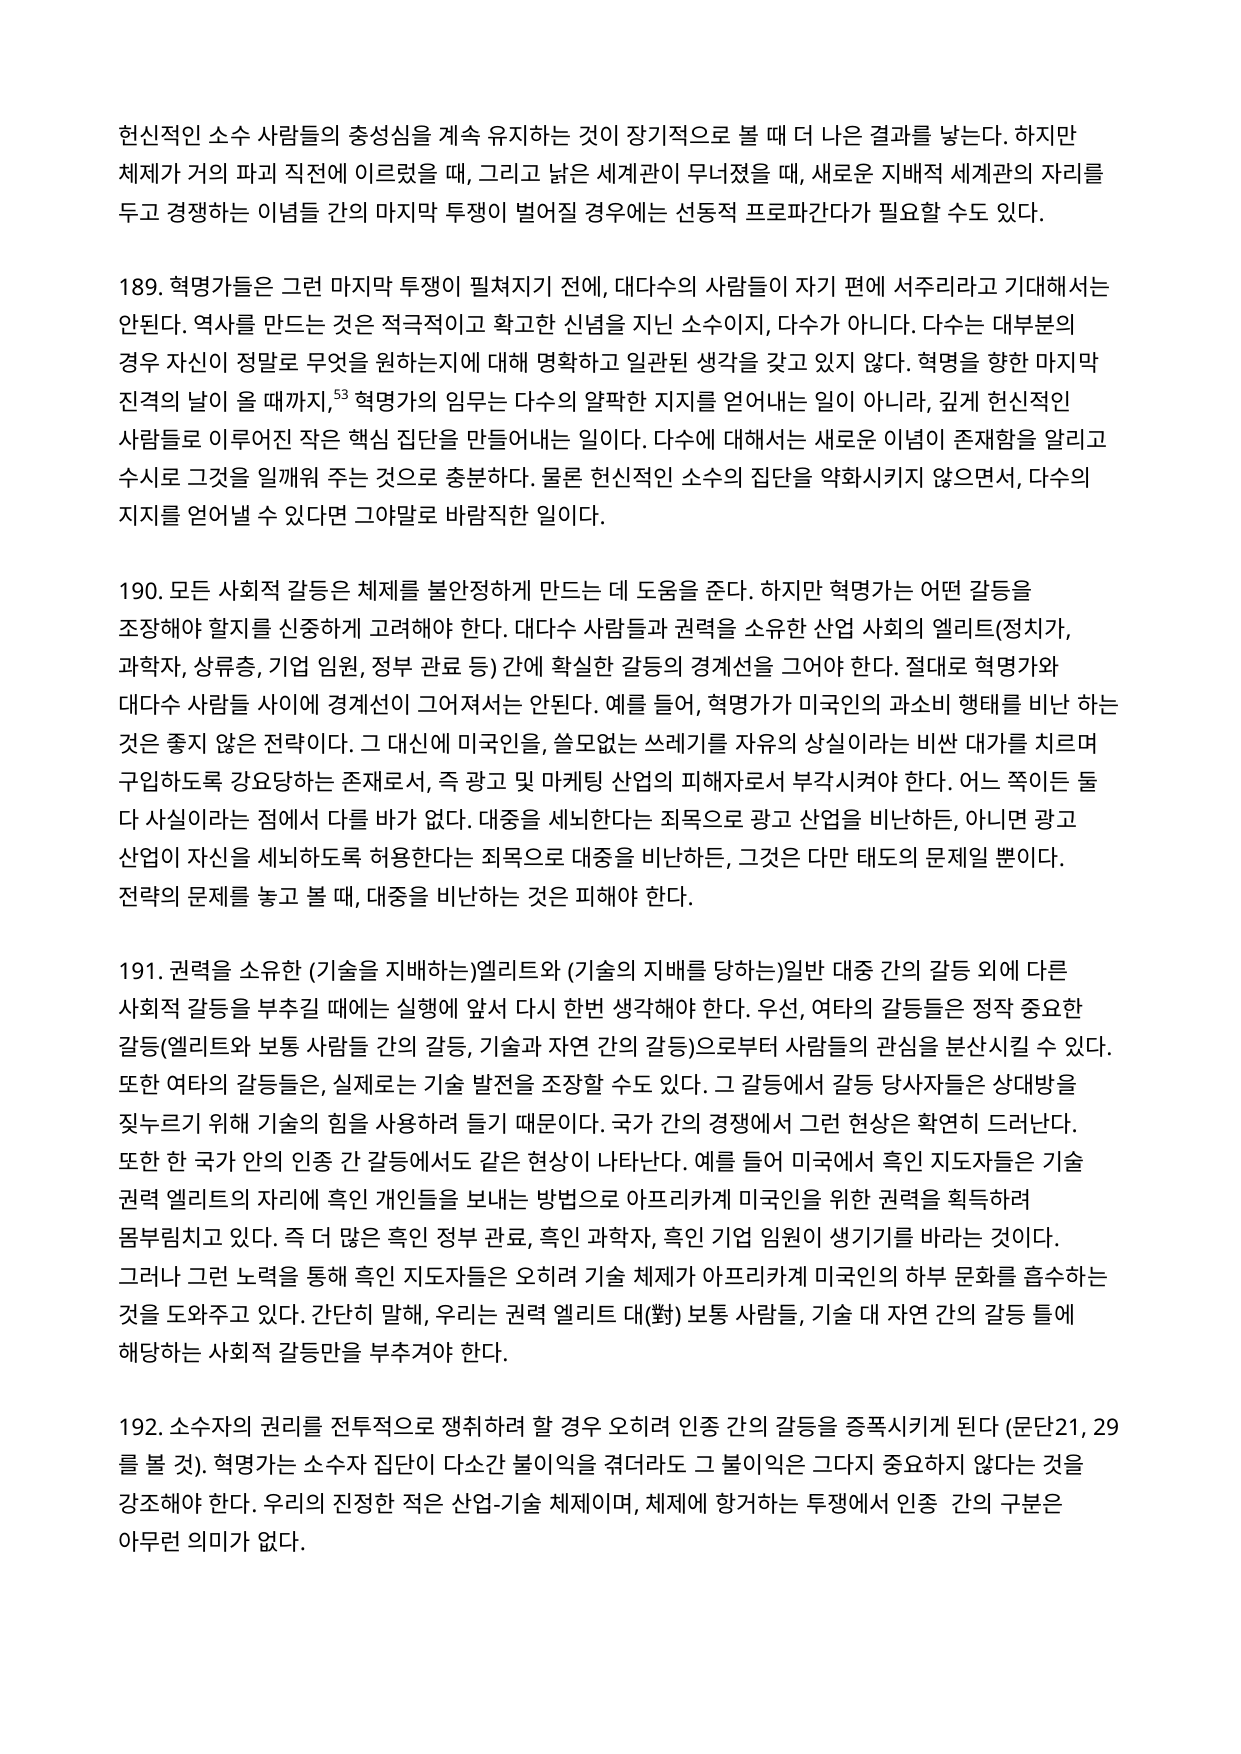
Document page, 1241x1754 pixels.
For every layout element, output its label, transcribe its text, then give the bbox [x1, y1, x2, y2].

text 헌신적인 소수 사람들의 충성심을 계속 유지하는 것이 장기적으로 볼 때 더 나은 결과를 낳는다. 하지만 체제가 거의 파괴 직전에 이르렀을 때, 그리고 낡은 세계관이 무너졌을 때, 새로운 지배적 세계관의 자리를 두고 경쟁하는 이념들 간의 마지막 투쟁이 벌어질 경우에는 선동적 프로파간다가 필요할 수도 있다. [118, 118, 1122, 228]
text 190. 모든 사회적 갈등은 체제를 불안정하게 만드는 데 도움을 준다. 하지만 혁명가는 어떤 갈등을 조장해야 할지를 신중하게 고려해야 한다. 대다수 사람들과 권력을 소유한 산업 사회의 엘리트(정치가, 과학자, 상류층, 기업 임원, 정부 관료 등) 간에 확실한 갈등의 경계선을 그어야 한다. 절대로 혁명가와 대다수 사람들 사이에 경계선이 그어져서는 안된다. 예를 들어, 혁명가가 미국인의 과소비 행태를 비난 하는 것은 좋지 않은 전략이다. 그 대신에 미국인을, 쓸모없는 쓰레기를 자유의 상실이라는 비싼 대가를 치르며 구입하도록 강요당하는 존재로서, 즉 광고 및 마케팅 산업의 피해자로서 부각시켜야 한다. 어느 쪽이든 둘 다 사실이라는 점에서 다를 바가 없다. 대중을 세뇌한다는 죄목으로 광고 산업을 비난하든, 아니면 광고 산업이 자신을 세뇌하도록 허용한다는 죄목으로 대중을 비난하든, 그것은 다만 태도의 문제일 뿐이다. 전략의 문제를 놓고 볼 때, 대중을 비난하는 것은 피해야 한다. [118, 572, 1122, 912]
text 191. 권력을 소유한 (기술을 지배하는)엘리트와 (기술의 지배를 당하는)일반 대중 간의 갈등 외에 다른 사회적 갈등을 부추길 때에는 실행에 앞서 다시 한번 생각해야 한다. 우선, 여타의 갈등들은 정작 중요한 갈등(엘리트와 보통 사람들 간의 갈등, 기술과 자연 간의 갈등)으로부터 사람들의 관심을 분산시킬 수 있다. 또한 여타의 갈등들은, 실제로는 기술 발전을 조장할 수도 있다. 그 갈등에서 갈등 당사자들은 상대방을 짖누르기 위해 기술의 힘을 사용하려 들기 때문이다. 국가 간의 경쟁에서 그런 현상은 확연히 드러난다. 또한 한 국가 안의 인종 간 갈등에서도 같은 현상이 나타난다. 예를 들어 미국에서 흑인 지도자들은 기술 권력 엘리트의 자리에 흑인 개인들을 보내는 방법으로 아프리카계 미국인을 위한 권력을 획득하려 몸부림치고 있다. 즉 더 많은 흑인 정부 관료, 흑인 과학자, 흑인 기업 임원이 생기기를 바라는 것이다. 그러나 그런 노력을 통해 흑인 지도자들은 오히려 기술 체제가 아프리카계 미국인의 하부 문화를 흡수하는 것을 도와주고 있다. 간단히 말해, 우리는 권력 엘리트 대(對) 보통 사람들, 기술 대 자연 간의 갈등 틀에 해당하는 사회적 갈등만을 부추겨야 한다. [118, 953, 1122, 1368]
text 189. 혁명가들은 그런 마지막 투쟁이 필쳐지기 전에, 대다수의 사람들이 자기 편에 서주리라고 기대해서는 안된다. 역사를 만드는 것은 적극적이고 확고한 신념을 지닌 소수이지, 다수가 아니다. 다수는 대부분의 경우 자신이 정말로 무엇을 원하는지에 대해 명확하고 일관된 생각을 갖고 있지 않다. 혁명을 향한 마지막 진격의 날이 올 때까지,53 혁명가의 임무는 다수의 얄팍한 지지를 얻어내는 일이 아니라, 깊게 헌신적인 사람들로 이루어진 작은 핵심 집단을 만들어내는 일이다. 다수에 대해서는 새로운 이념이 존재함을 알리고 수시로 그것을 일깨워 주는 것으로 충분하다. 물론 헌신적인 소수의 집단을 약화시키지 않으면서, 다수의 지지를 얻어낼 수 있다면 그야말로 바람직한 일이다. [118, 269, 1122, 532]
text 192. 소수자의 권리를 전투적으로 쟁취하려 할 경우 오히려 인종 간의 갈등을 증폭시키게 된다 (문단21, 29를 볼 것). 혁명가는 소수자 집단이 다소간 불이익을 겪더라도 그 불이익은 그다지 중요하지 않다는 것을 강조해야 한다. 우리의 진정한 적은 산업-기술 체제이며, 체제에 항거하는 투쟁에서 인종 간의 구분은 아무런 의미가 없다. [118, 1409, 1122, 1557]
